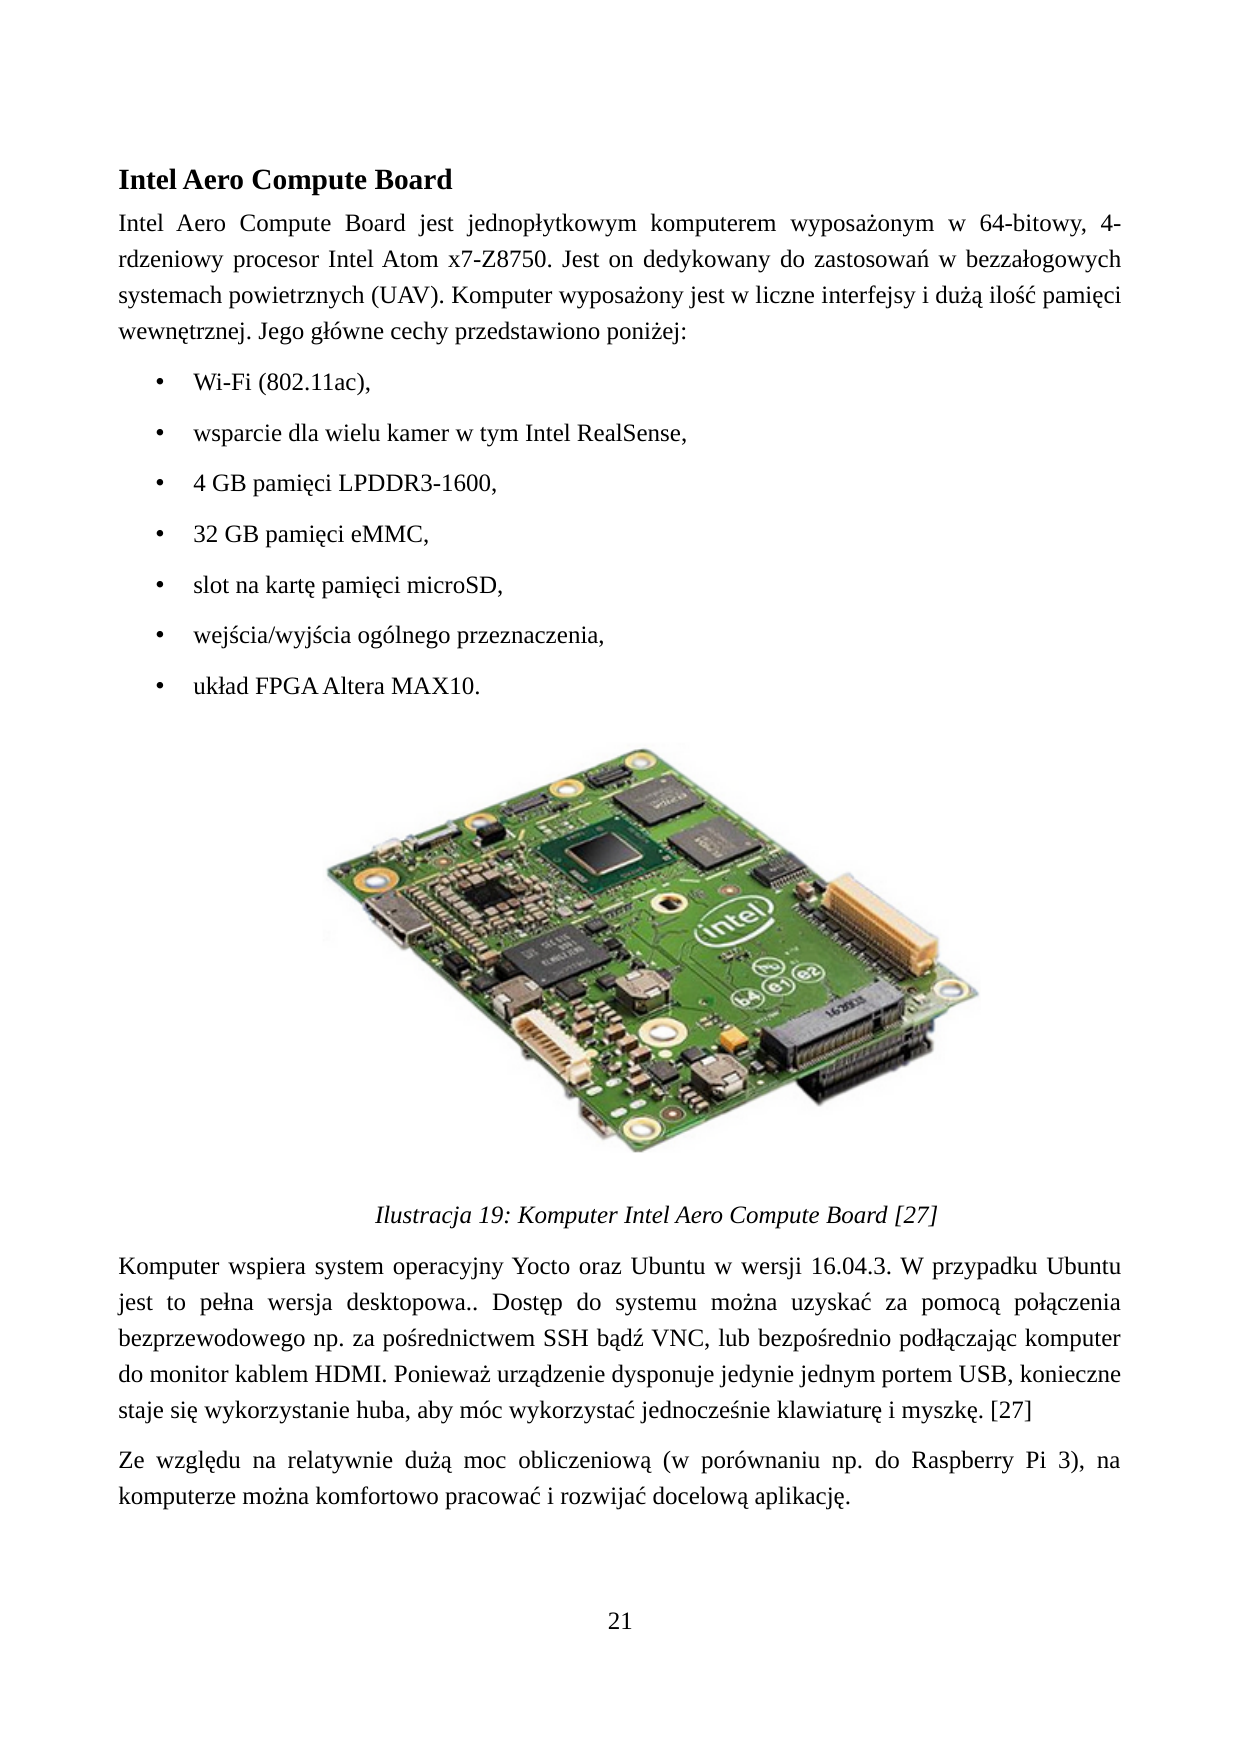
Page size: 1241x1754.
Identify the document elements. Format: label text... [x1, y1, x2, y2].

picture [321, 734, 995, 1201]
list Wi-Fi (802.11ac), [156, 367, 1122, 396]
subtitle Intel Aero Compute Board [118, 162, 1122, 196]
list Ilustracja 19: Komputer Intel Aero Compute Board [27] [321, 1201, 994, 1229]
list 4 GB pamięci LPDDR3-1600, [156, 468, 1122, 497]
text Ze względu na relatywnie dużą moc obliczeniową (w porównaniu np. do Raspberry Pi 3), na komputerze można komfortowo pracować i rozwijać docelową aplikację. [118, 1445, 1122, 1510]
list wsparcie dla wielu kamer w tym Intel RealSense, [156, 418, 1122, 446]
list 32 GB pamięci eMMC, [156, 519, 1122, 548]
list slot na kartę pamięci microSD, [156, 570, 1122, 599]
text Komputer wspiera system operacyjny Yocto oraz Ubuntu w wersji 16.04.3. W przypadku Ubuntu jest to pełna wersja desktopowa.. Dostęp do systemu można uzyskać za pomocą połączenia bezprzewodowego np. za pośrednictwem SSH bądź VNC, lub bezpośrednio podłączając komputer do monitor kablem HDMI. Ponieważ urządzenie dysponuje jedynie jednym portem USB, konieczne staje się wykorzystanie huba, aby móc wykorzystać jednocześnie klawiaturę i myszkę. [27] [118, 1251, 1122, 1423]
list układ FPGA Altera MAX10. [156, 671, 1122, 700]
text Intel Aero Compute Board jest jednopłytkowym komputerem wyposażonym w 64-bitowy, 4-rdzeniowy procesor Intel Atom x7-Z8750. Jest on dedykowany do zastosowań w bezzałogowych systemach powietrznych (UAV). Komputer wyposażony jest w liczne interfejsy i dużą ilość pamięci wewnętrznej. Jego główne cechy przedstawiono poniżej: [118, 208, 1122, 345]
list wejścia/wyjścia ogólnego przeznaczenia, [156, 621, 1122, 649]
